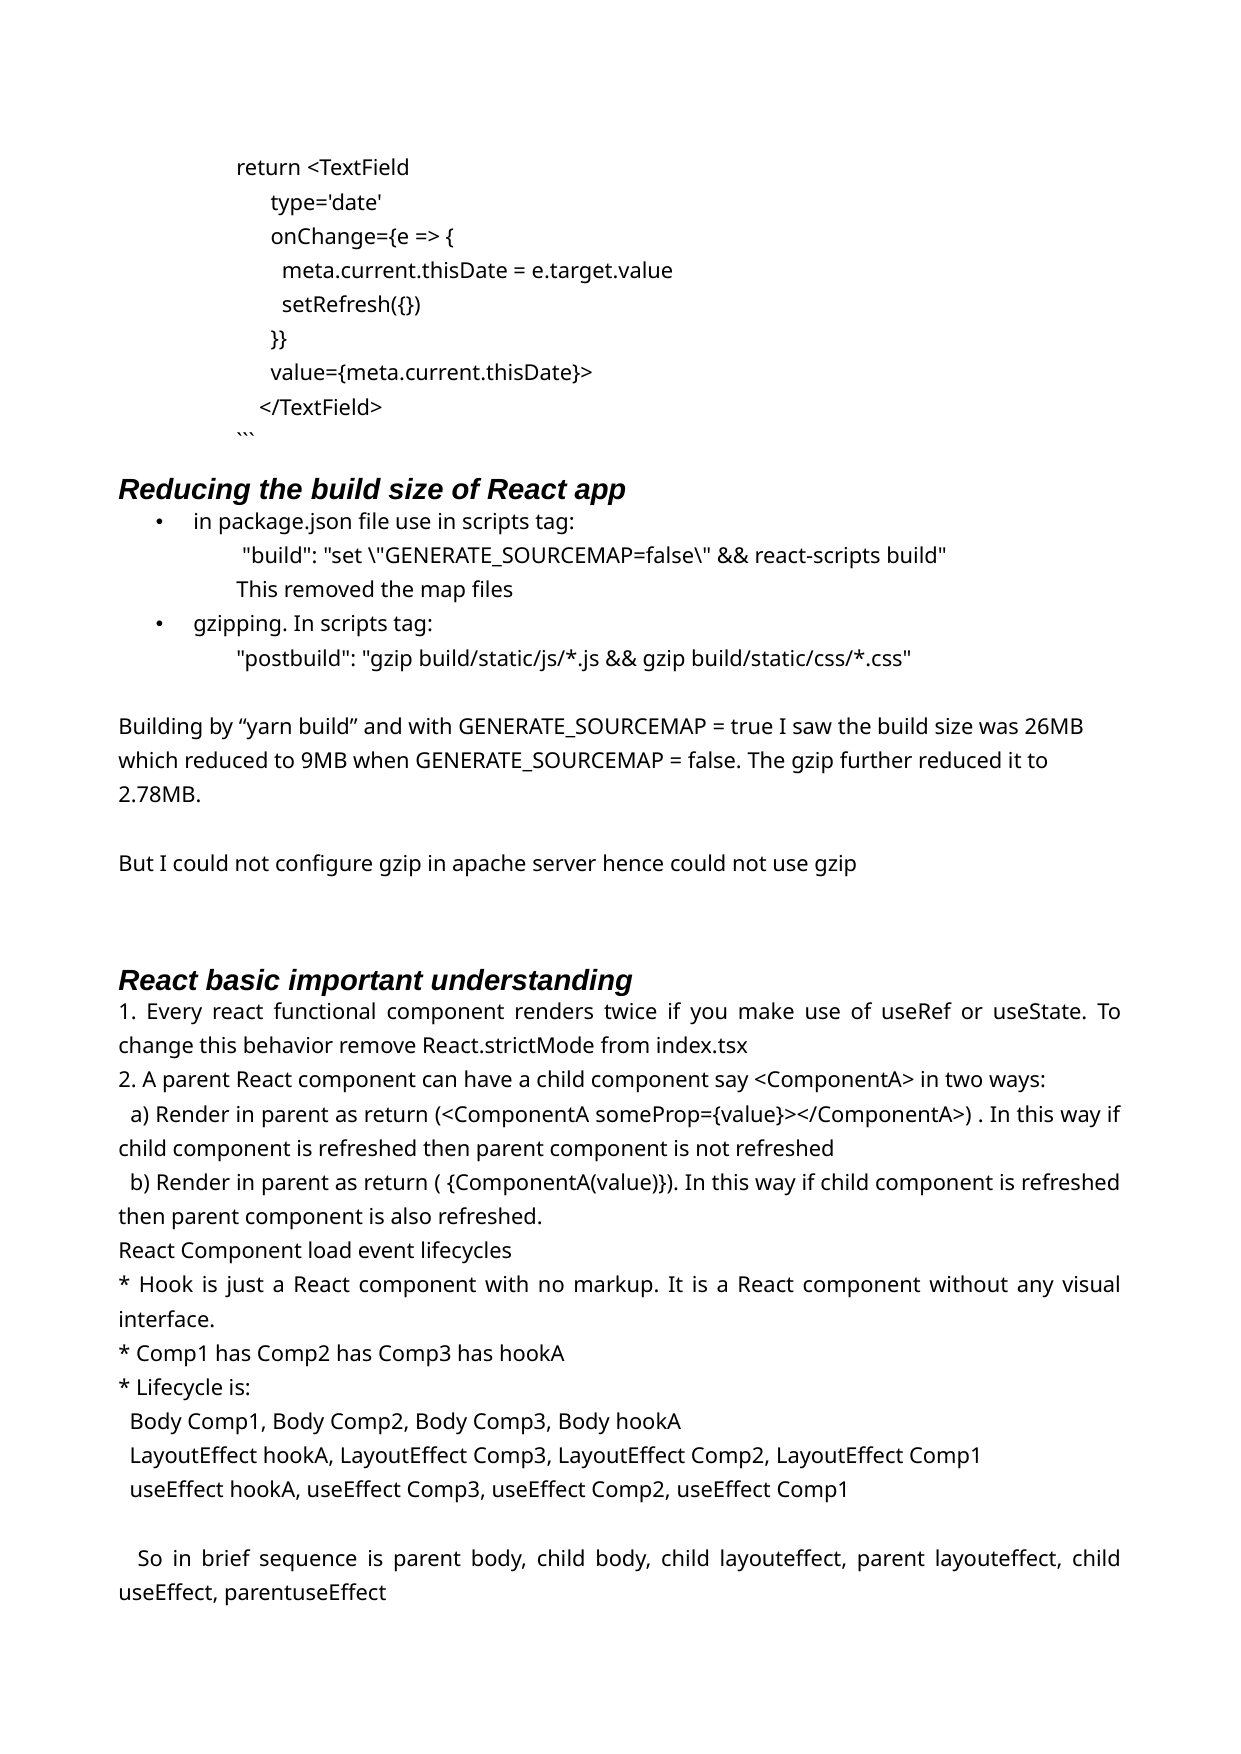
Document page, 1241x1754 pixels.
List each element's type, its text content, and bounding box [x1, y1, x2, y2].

text "postbuild": "gzip build/static/js/*.js && gzip build/static/css/*.css" [236, 642, 1122, 672]
text "build": "set \"GENERATE_SOURCEMAP=false\" && react-scripts build" [236, 540, 1122, 570]
text a) Render in parent as return (<ComponentA someProp={value}></ComponentA>) . In this way if child component is refreshed then parent component is not refreshed [118, 1098, 1122, 1162]
text type='date' [236, 186, 1122, 216]
text value={meta.current.thisDate}> [236, 357, 1122, 387]
text meta.current.thisDate = e.target.value [236, 255, 1122, 284]
subtitle Reducing the build size of React app [118, 472, 1122, 506]
text * Hook is just a React component with no markup. It is a React component without any visual interface. [118, 1269, 1122, 1333]
list in package.json file use in scripts tag: [156, 506, 1122, 536]
text React Component load event lifecycles [118, 1235, 1122, 1265]
list gzipping. In scripts tag: [156, 608, 1122, 638]
text LayoutEffect hookA, LayoutEffect Comp3, LayoutEffect Comp2, LayoutEffect Comp1 [118, 1440, 1122, 1470]
text onChange={e => { [236, 221, 1122, 250]
text return <TextField [236, 152, 1122, 182]
text useEffect hookA, useEffect Comp3, useEffect Comp2, useEffect Comp1 [118, 1474, 1122, 1504]
text 1. Every react functional component renders twice if you make use of useRef or useState. To change this behavior remove React.strictMode from index.tsx [118, 996, 1122, 1060]
subtitle React basic important understanding [118, 962, 1122, 996]
text }} [236, 323, 1122, 353]
text This removed the map files [236, 574, 1122, 604]
text * Comp1 has Comp2 has Comp3 has hookA [118, 1338, 1122, 1367]
text b) Render in parent as return ( {ComponentA(value)}). In this way if child component is refreshed then parent component is also refreshed. [118, 1167, 1122, 1231]
text * Lifecycle is: [118, 1372, 1122, 1402]
text So in brief sequence is parent body, child body, child layouteffect, parent layouteffect, child useEffect, parentuseEffect [118, 1543, 1122, 1607]
text ``` [236, 426, 1122, 455]
text </TextField> [236, 391, 1122, 421]
text Body Comp1, Body Comp2, Body Comp3, Body hookA [118, 1406, 1122, 1436]
text setRefresh({}) [236, 289, 1122, 319]
text Building by “yarn build” and with GENERATE_SOURCEMAP = true I saw the build size was 26MB which reduced to 9MB when GENERATE_SOURCEMAP = false. The gzip further reduced it to 2.78MB. [118, 711, 1122, 809]
text 2. A parent React component can have a child component say <ComponentA> in two ways: [118, 1064, 1122, 1094]
text But I could not configure gzip in apache server hence could not use gzip [118, 847, 1122, 877]
